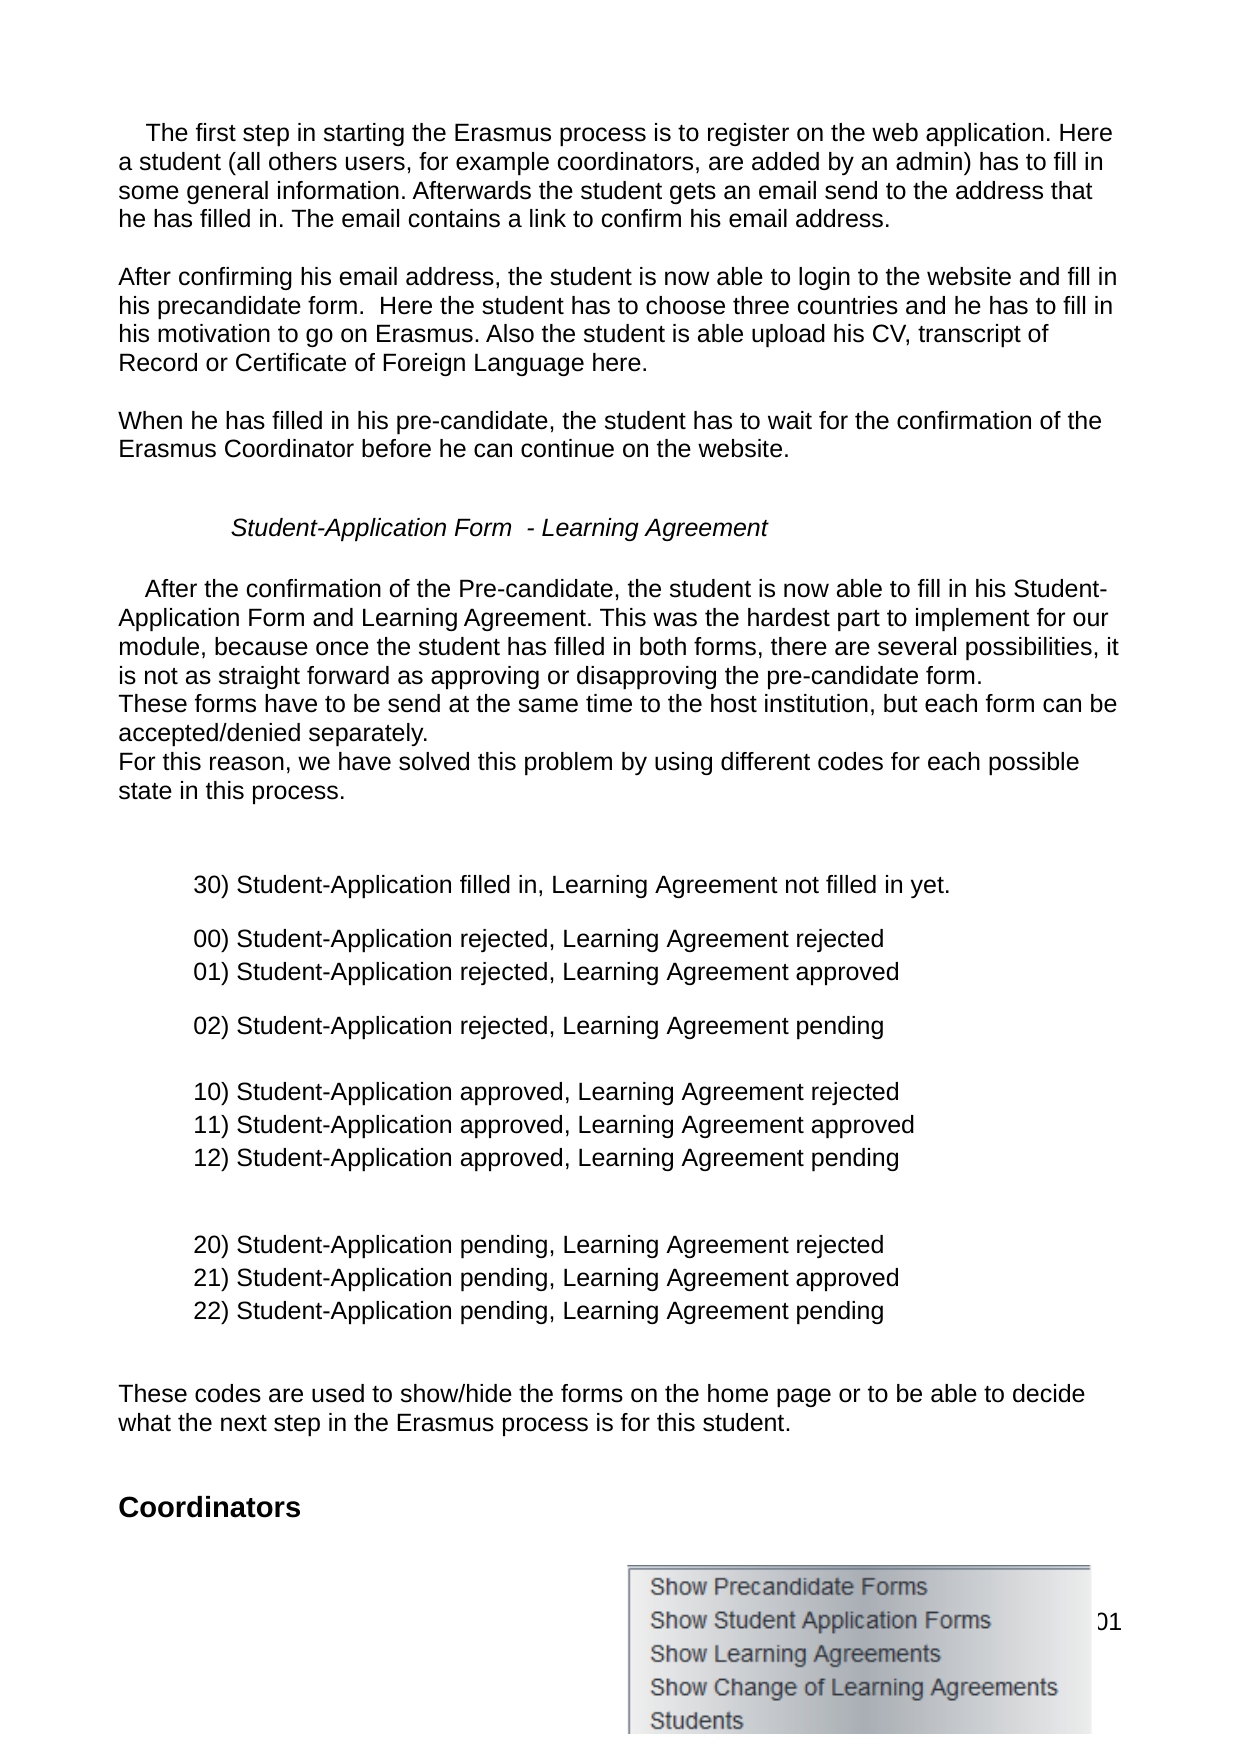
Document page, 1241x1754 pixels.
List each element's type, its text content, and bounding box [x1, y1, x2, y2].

text 02) Student-Application rejected, Learning Agreement pending 10) Student-Application approved, Learning Agreement rejected 11) Student-Application approved, Learning Agreement approved 12) Student-Application approved, Learning Agreement pending [193, 1011, 1122, 1172]
text 30) Student-Application filled in, Learning Agreement not filled in yet. [193, 804, 1122, 899]
text After the confirmation of the Pre-candidate, the student is now able to fill in his Student-Application Form and Learning Agreement. This was the hardest part to implement for our module, because once the student has filled in both forms, there are several possibilities, it is not as straight forward as approving or disapproving the pre-candidate form. These forms have to be send at the same time to the host institution, but each form can be accepted/denied separately. For this reason, we have solved this problem by using different codes for each possible state in this process. [118, 546, 1122, 804]
text [118, 1536, 1122, 1565]
text The first step in starting the Erasmus process is to register on the web application. Here a student (all others users, for example coordinators, are added by an admin) has to fill in some general information. Afterwards the student gets an email send to the address that he has filled in. The email contains a link to confirm his email address. After confirming his email address, the student is now able to login to the website and fill in his precandidate form. Here the student has to choose three countries and he has to fill in his motivation to go on Erasmus. Also the student is able upload his CV, transcript of Record or Certificate of Foreign Language here. When he has filled in his pre-candidate, the student has to wait for the confirmation of the Erasmus Coordinator before he can continue on the website. [118, 118, 1122, 492]
list Student-Application Form - Learning Agreement [156, 513, 1122, 541]
picture [627, 1565, 1092, 1734]
text 00) Student-Application rejected, Learning Agreement rejected 01) Student-Application rejected, Learning Agreement approved [193, 924, 1122, 986]
text These codes are used to show/hide the forms on the home page or to be able to decide what the next step in the Erasmus process is for this student. [118, 1350, 1122, 1436]
text 20) Student-Application pending, Learning Agreement rejected 21) Student-Application pending, Learning Agreement approved 22) Student-Application pending, Learning Agreement pending [193, 1197, 1122, 1325]
subtitle Coordinators [118, 1490, 1122, 1524]
